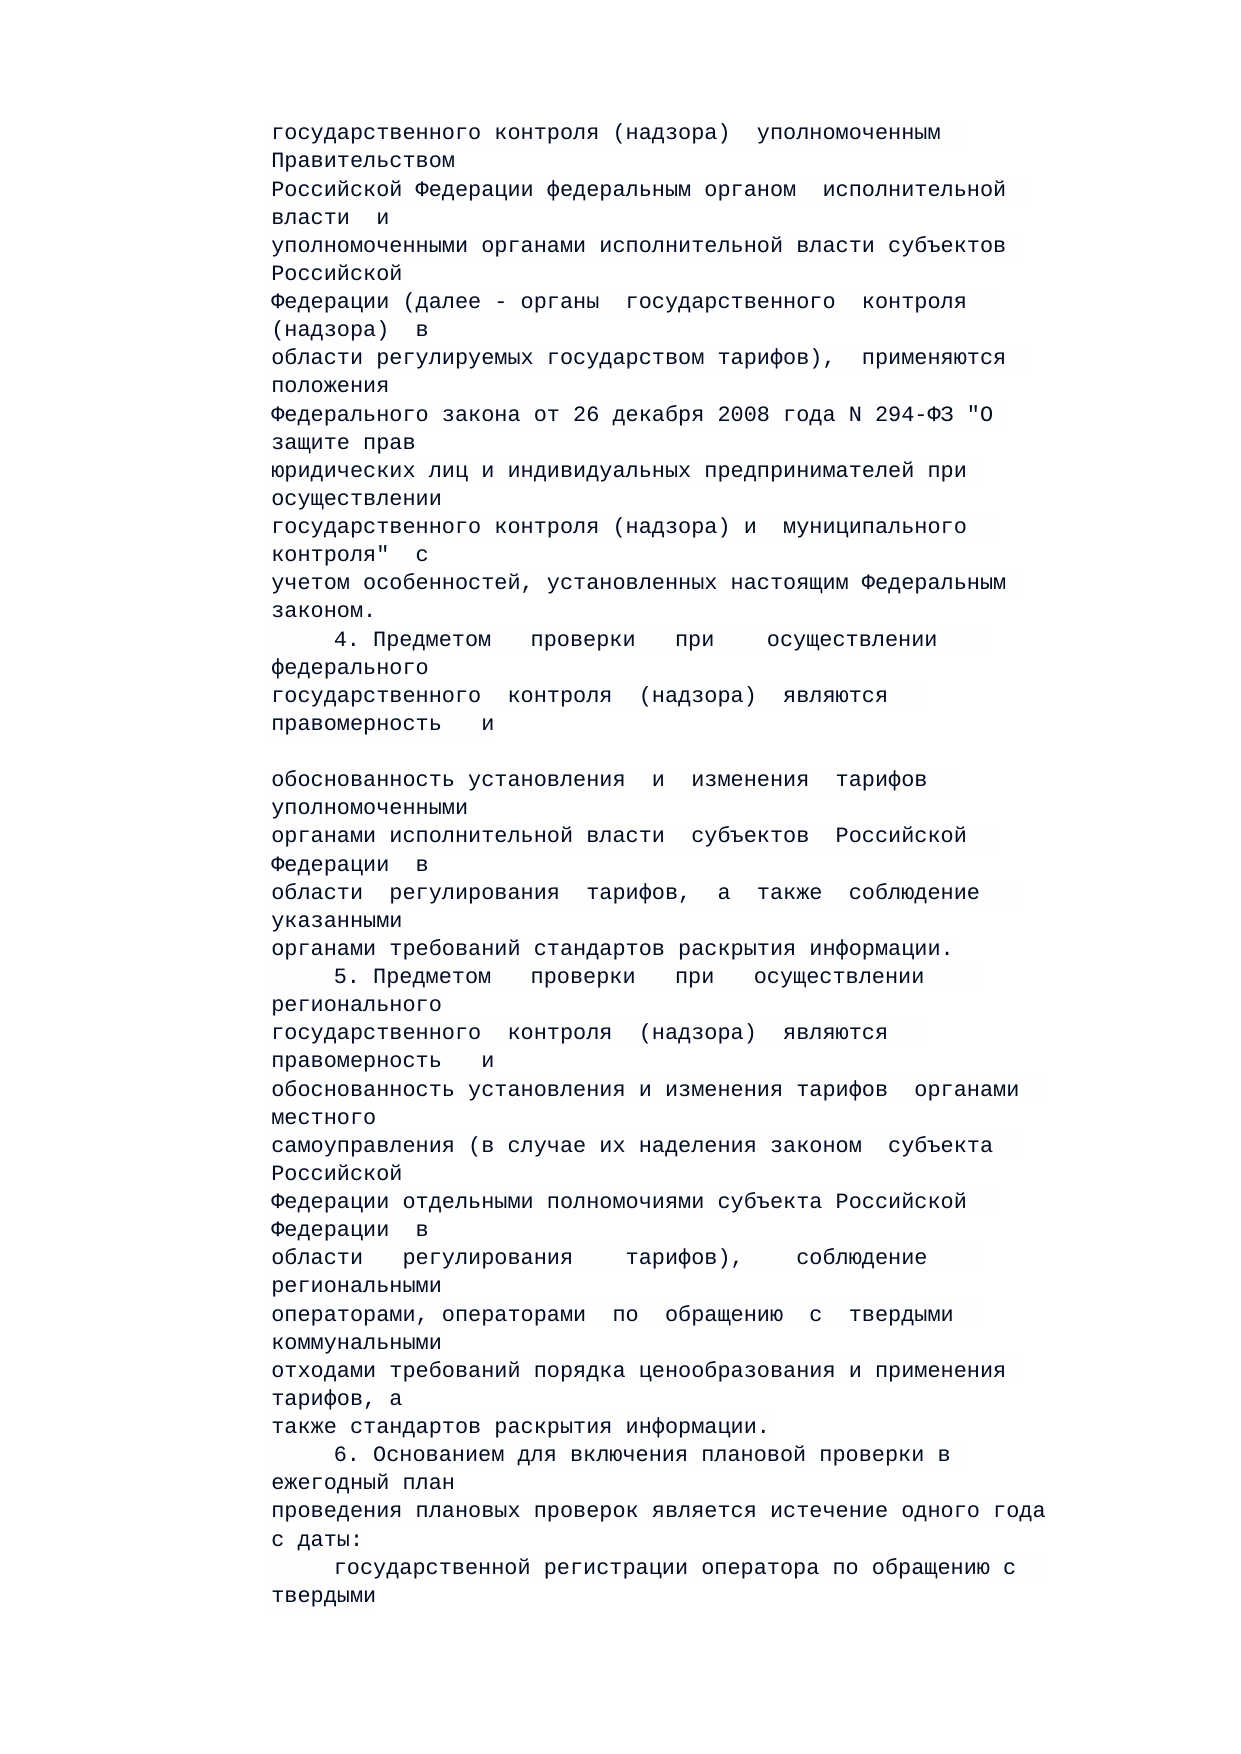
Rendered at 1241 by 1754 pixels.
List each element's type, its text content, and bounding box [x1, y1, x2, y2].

text области регулирования тарифов, а также соблюдение указанными [271, 877, 1058, 934]
text 6. Основанием для включения плановой проверки в ежегодный план [271, 1440, 1058, 1496]
text уполномоченными органами исполнительной власти субъектов Российской [271, 231, 1058, 287]
text учетом особенностей, установленных настоящим Федеральным законом. [271, 568, 1058, 624]
text проведения плановых проверок является истечение одного года с даты: [271, 1496, 1058, 1552]
text обоснованность установления и изменения тарифов уполномоченными [271, 765, 1058, 821]
text области регулируемых государством тарифов), применяются положения [271, 343, 1058, 399]
text государственного контроля (надзора) являются правомерность и [271, 1018, 1058, 1074]
text органами требований стандартов раскрытия информации. [271, 934, 1058, 962]
text государственного контроля (надзора) уполномоченным Правительством [271, 118, 1058, 174]
text отходами требований порядка ценообразования и применения тарифов, а [271, 1356, 1058, 1412]
text обоснованность установления и изменения тарифов органами местного [271, 1074, 1058, 1131]
text самоуправления (в случае их наделения законом субъекта Российской [271, 1131, 1058, 1187]
text юридических лиц и индивидуальных предпринимателей при осуществлении [271, 456, 1058, 512]
text Федерального закона от 26 декабря 2008 года N 294-ФЗ "О защите прав [271, 399, 1058, 456]
text Федерации (далее - органы государственного контроля (надзора) в [271, 287, 1058, 343]
text государственного контроля (надзора) являются правомерность и [271, 681, 1058, 737]
text Российской Федерации федеральным органом исполнительной власти и [271, 174, 1058, 231]
text 4. Предметом проверки при осуществлении федерального [271, 624, 1058, 681]
text также стандартов раскрытия информации. [271, 1412, 1058, 1440]
text Федерации отдельными полномочиями субъекта Российской Федерации в [271, 1187, 1058, 1243]
text операторами, операторами по обращению с твердыми коммунальными [271, 1299, 1058, 1356]
text области регулирования тарифов), соблюдение региональными [271, 1243, 1058, 1299]
text государственной регистрации оператора по обращению с твердыми [271, 1552, 1058, 1609]
text государственного контроля (надзора) и муниципального контроля" с [271, 512, 1058, 568]
text 5. Предметом проверки при осуществлении регионального [271, 962, 1058, 1018]
text органами исполнительной власти субъектов Российской Федерации в [271, 821, 1058, 877]
